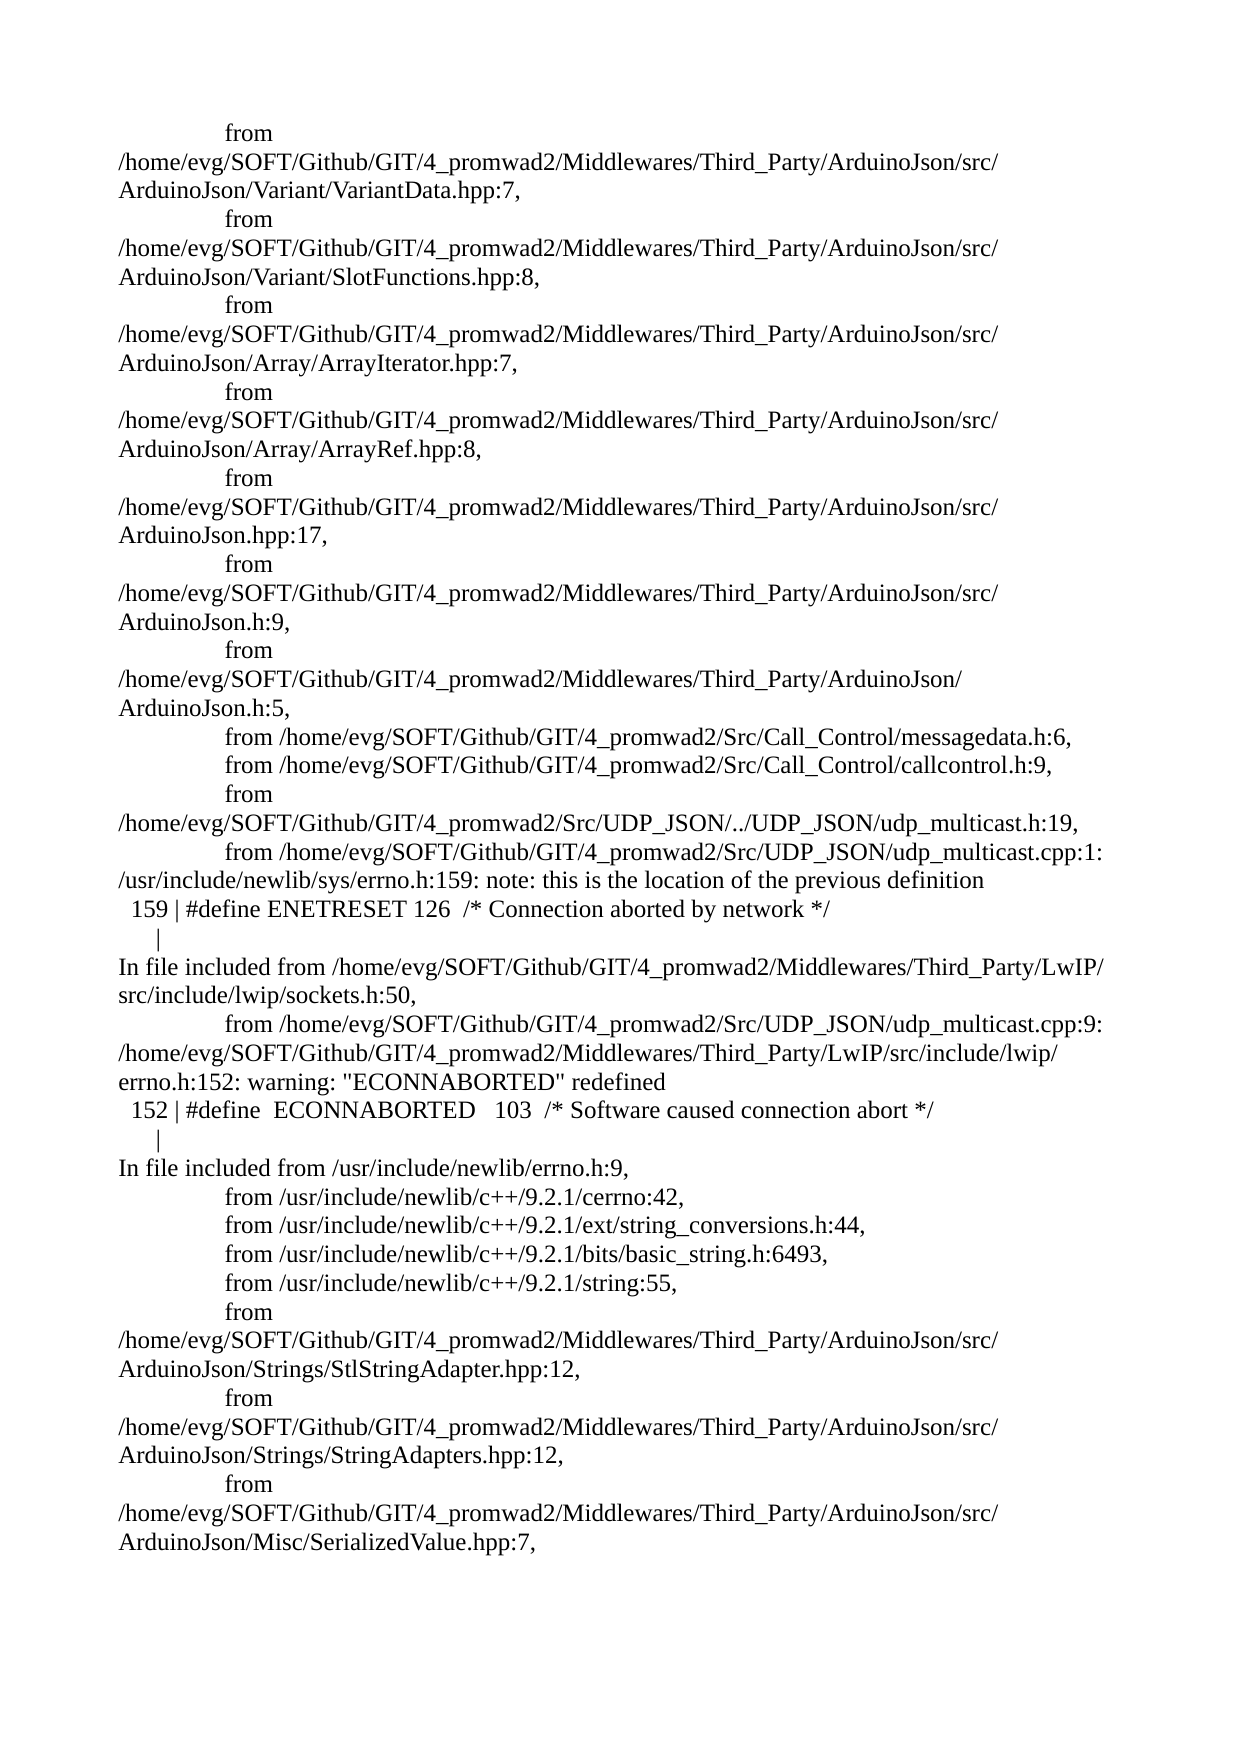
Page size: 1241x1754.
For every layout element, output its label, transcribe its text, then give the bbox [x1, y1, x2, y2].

text | [118, 923, 1122, 952]
text from /home/evg/SOFT/Github/GIT/4_promwad2/Src/UDP_JSON/udp_multicast.cpp:1: [118, 837, 1122, 866]
text from /home/evg/SOFT/Github/GIT/4_promwad2/Src/UDP_JSON/../UDP_JSON/udp_multicast.h:19, [118, 779, 1122, 837]
text from /home/evg/SOFT/Github/GIT/4_promwad2/Middlewares/Third_Party/ArduinoJson/src/ArduinoJson/Strings/StringAdapters.hpp:12, [118, 1383, 1122, 1469]
text from /home/evg/SOFT/Github/GIT/4_promwad2/Middlewares/Third_Party/ArduinoJson/src/ArduinoJson.h:9, [118, 549, 1122, 636]
text from /home/evg/SOFT/Github/GIT/4_promwad2/Middlewares/Third_Party/ArduinoJson/src/ArduinoJson/Variant/VariantData.hpp:7, [118, 118, 1122, 204]
text from /usr/include/newlib/c++/9.2.1/cerrno:42, [118, 1182, 1122, 1211]
text | [118, 1124, 1122, 1153]
text 152 | #define ECONNABORTED 103 /* Software caused connection abort */ [118, 1096, 1122, 1124]
text from /home/evg/SOFT/Github/GIT/4_promwad2/Src/UDP_JSON/udp_multicast.cpp:9: [118, 1009, 1122, 1038]
text /usr/include/newlib/sys/errno.h:159: note: this is the location of the previous definition [118, 866, 1122, 894]
text from /home/evg/SOFT/Github/GIT/4_promwad2/Middlewares/Third_Party/ArduinoJson/src/ArduinoJson/Array/ArrayIterator.hpp:7, [118, 291, 1122, 377]
text from /home/evg/SOFT/Github/GIT/4_promwad2/Middlewares/Third_Party/ArduinoJson/src/ArduinoJson/Misc/SerializedValue.hpp:7, [118, 1469, 1122, 1556]
text from /home/evg/SOFT/Github/GIT/4_promwad2/Middlewares/Third_Party/ArduinoJson/src/ArduinoJson.hpp:17, [118, 463, 1122, 549]
text from /usr/include/newlib/c++/9.2.1/string:55, [118, 1268, 1122, 1297]
text /home/evg/SOFT/Github/GIT/4_promwad2/Middlewares/Third_Party/LwIP/src/include/lwip/errno.h:152: warning: "ECONNABORTED" redefined [118, 1038, 1122, 1096]
text from /usr/include/newlib/c++/9.2.1/ext/string_conversions.h:44, [118, 1211, 1122, 1239]
text In file included from /home/evg/SOFT/Github/GIT/4_promwad2/Middlewares/Third_Party/LwIP/src/include/lwip/sockets.h:50, [118, 952, 1122, 1009]
text 159 | #define ENETRESET 126 /* Connection aborted by network */ [118, 894, 1122, 923]
text from /home/evg/SOFT/Github/GIT/4_promwad2/Middlewares/Third_Party/ArduinoJson/src/ArduinoJson/Array/ArrayRef.hpp:8, [118, 377, 1122, 463]
text from /home/evg/SOFT/Github/GIT/4_promwad2/Src/Call_Control/callcontrol.h:9, [118, 751, 1122, 779]
text from /home/evg/SOFT/Github/GIT/4_promwad2/Src/Call_Control/messagedata.h:6, [118, 722, 1122, 751]
text from /home/evg/SOFT/Github/GIT/4_promwad2/Middlewares/Third_Party/ArduinoJson/src/ArduinoJson/Strings/StlStringAdapter.hpp:12, [118, 1297, 1122, 1383]
text from /home/evg/SOFT/Github/GIT/4_promwad2/Middlewares/Third_Party/ArduinoJson/src/ArduinoJson/Variant/SlotFunctions.hpp:8, [118, 204, 1122, 291]
text In file included from /usr/include/newlib/errno.h:9, [118, 1153, 1122, 1182]
text from /home/evg/SOFT/Github/GIT/4_promwad2/Middlewares/Third_Party/ArduinoJson/ArduinoJson.h:5, [118, 636, 1122, 722]
text from /usr/include/newlib/c++/9.2.1/bits/basic_string.h:6493, [118, 1239, 1122, 1268]
